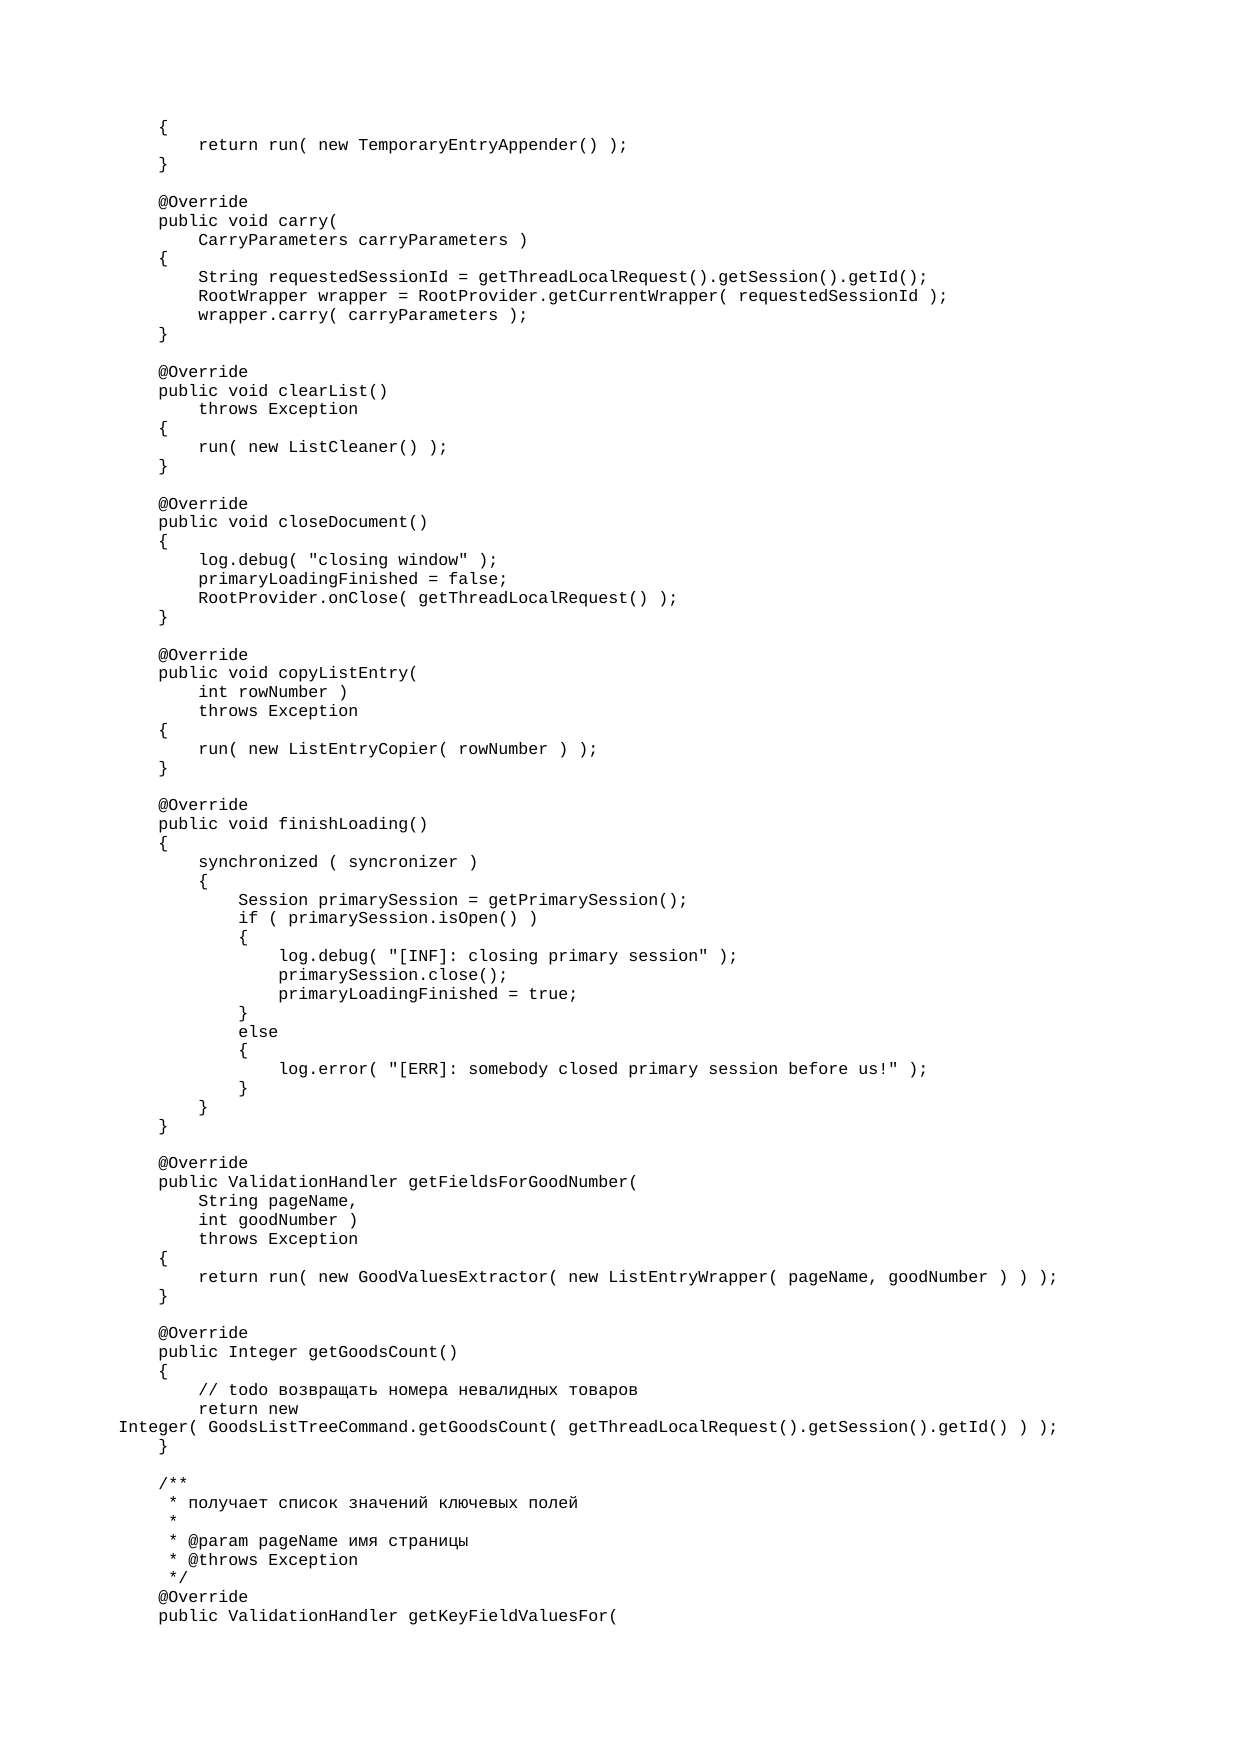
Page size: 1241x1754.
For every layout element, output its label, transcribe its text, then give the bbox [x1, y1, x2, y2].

text /** [118, 1476, 1122, 1494]
text log.error( "[ERR]: somebody closed primary session before us!" ); [118, 1061, 1122, 1080]
text throws Exception [118, 703, 1122, 721]
text { [118, 118, 1122, 137]
text String requestedSessionId = getThreadLocalRequest().getSession().getId(); [118, 269, 1122, 288]
text } [118, 326, 1122, 344]
text run( new ListEntryCopier( rowNumber ) ); [118, 740, 1122, 759]
text } [118, 608, 1122, 627]
text } [118, 1080, 1122, 1098]
text log.debug( "closing window" ); [118, 552, 1122, 571]
text primaryLoadingFinished = false; [118, 571, 1122, 589]
text public ValidationHandler getFieldsForGoodNumber( [118, 1174, 1122, 1193]
text } [118, 1098, 1122, 1117]
text { [118, 1042, 1122, 1061]
text return run( new TemporaryEntryAppender() ); [118, 137, 1122, 156]
text } [118, 1287, 1122, 1306]
text public void clearList() [118, 382, 1122, 401]
text } [118, 1004, 1122, 1023]
text } [118, 156, 1122, 175]
text * @throws Exception [118, 1551, 1122, 1570]
text public ValidationHandler getKeyFieldValuesFor( [118, 1608, 1122, 1626]
text return new Integer( GoodsListTreeCommand.getGoodsCount( getThreadLocalRequest().getSession().getId() ) ); [118, 1400, 1122, 1438]
text @Override [118, 193, 1122, 212]
text @Override [118, 1325, 1122, 1344]
text throws Exception [118, 401, 1122, 420]
text primarySession.close(); [118, 967, 1122, 985]
text @Override [118, 1589, 1122, 1608]
text { [118, 834, 1122, 853]
text @Override [118, 797, 1122, 816]
text public void copyListEntry( [118, 665, 1122, 684]
text * [118, 1513, 1122, 1532]
text { [118, 533, 1122, 552]
text int rowNumber ) [118, 684, 1122, 703]
text RootWrapper wrapper = RootProvider.getCurrentWrapper( requestedSessionId ); [118, 288, 1122, 307]
text return run( new GoodValuesExtractor( new ListEntryWrapper( pageName, goodNumber ) ) ); [118, 1268, 1122, 1287]
text String pageName, [118, 1193, 1122, 1212]
text * @param pageName имя страницы [118, 1532, 1122, 1551]
text public void finishLoading() [118, 816, 1122, 834]
text public void closeDocument() [118, 514, 1122, 533]
text log.debug( "[INF]: closing primary session" ); [118, 948, 1122, 967]
text @Override [118, 646, 1122, 665]
text { [118, 420, 1122, 439]
text if ( primarySession.isOpen() ) [118, 910, 1122, 929]
text // todo возвращать номера невалидных товаров [118, 1381, 1122, 1400]
text * получает список значений ключевых полей [118, 1494, 1122, 1513]
text CarryParameters carryParameters ) [118, 231, 1122, 250]
text primaryLoadingFinished = true; [118, 985, 1122, 1004]
text run( new ListCleaner() ); [118, 439, 1122, 457]
text { [118, 1362, 1122, 1381]
text public Integer getGoodsCount() [118, 1344, 1122, 1362]
text Session primarySession = getPrimarySession(); [118, 891, 1122, 910]
text { [118, 872, 1122, 891]
text { [118, 1249, 1122, 1268]
text @Override [118, 363, 1122, 382]
text @Override [118, 495, 1122, 514]
text int goodNumber ) [118, 1212, 1122, 1231]
text RootProvider.onClose( getThreadLocalRequest() ); [118, 589, 1122, 608]
text @Override [118, 1155, 1122, 1174]
text { [118, 721, 1122, 740]
text else [118, 1023, 1122, 1042]
text { [118, 929, 1122, 948]
text } [118, 1438, 1122, 1457]
text } [118, 1117, 1122, 1136]
text { [118, 250, 1122, 269]
text throws Exception [118, 1231, 1122, 1249]
text wrapper.carry( carryParameters ); [118, 307, 1122, 326]
text } [118, 457, 1122, 476]
text } [118, 759, 1122, 778]
text public void carry( [118, 212, 1122, 231]
text */ [118, 1570, 1122, 1589]
text synchronized ( syncronizer ) [118, 853, 1122, 872]
